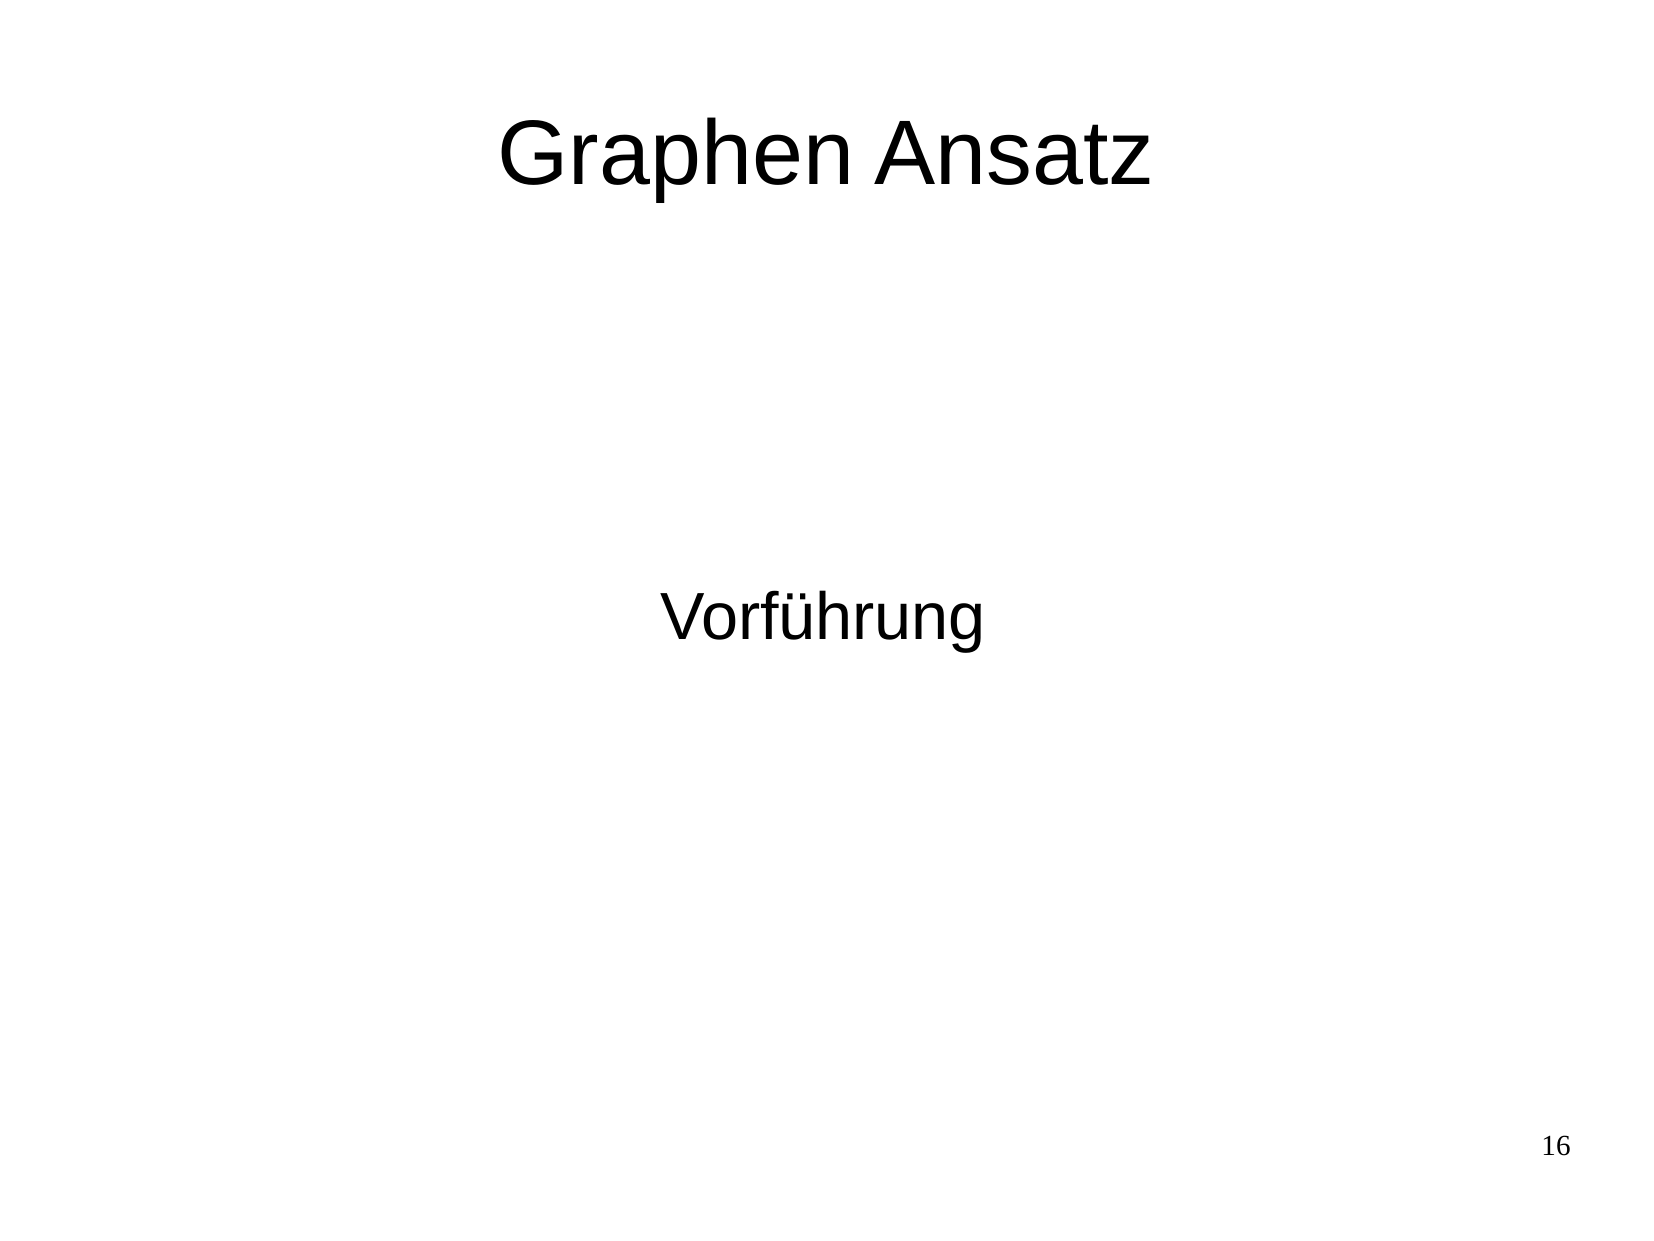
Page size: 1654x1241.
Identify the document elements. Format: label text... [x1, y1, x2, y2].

list Vorführung [660, 579, 994, 661]
title Graphen Ansatz [82, 49, 1571, 257]
